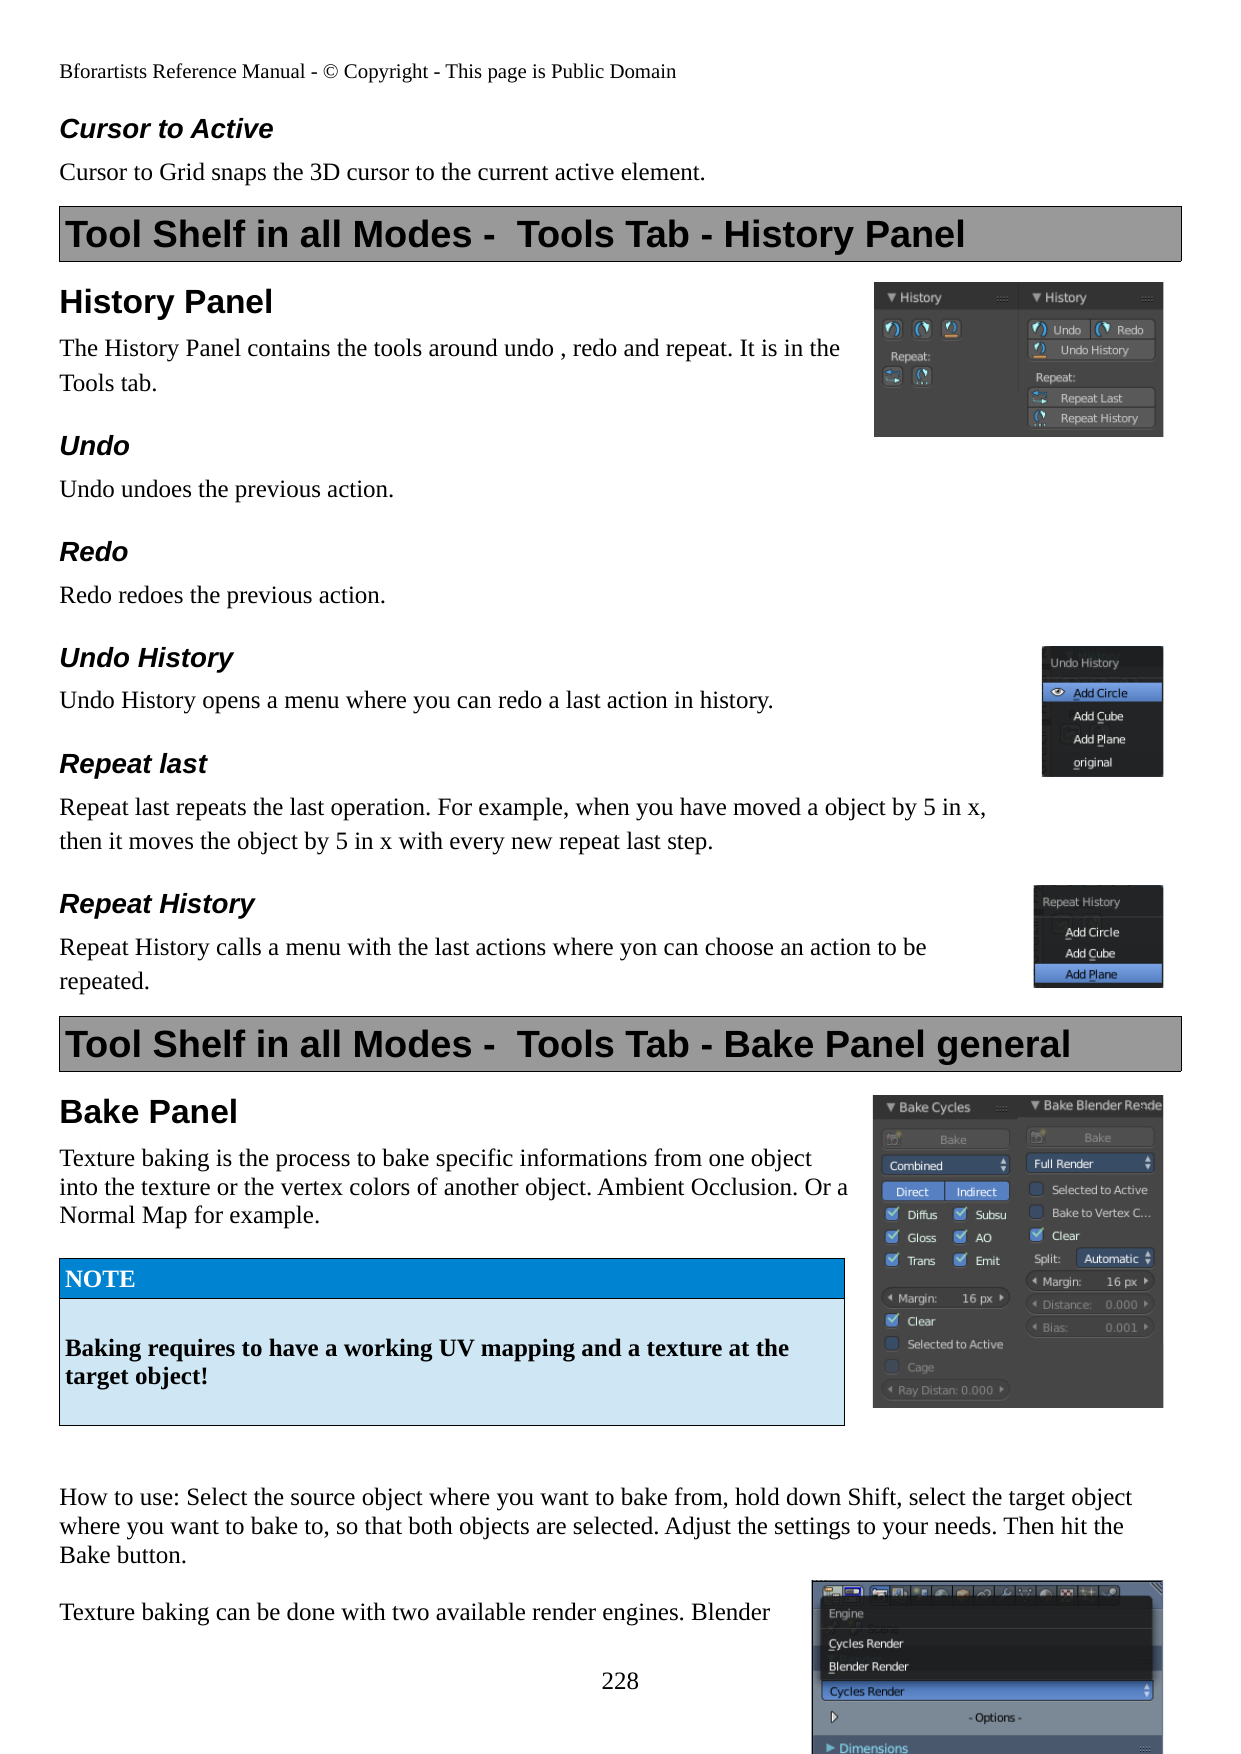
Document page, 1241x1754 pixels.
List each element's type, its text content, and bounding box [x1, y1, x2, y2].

table_header Tool Shelf in all Modes - Tools Tab - History Panel [60, 207, 1181, 261]
subtitle History Panel [59, 282, 874, 321]
subtitle Repeat last [59, 747, 1181, 779]
text The History Panel contains the tools around undo , redo and repeat. It is in the Tools tab. [59, 333, 874, 397]
picture [874, 282, 1164, 437]
text Undo undoes the previous action. [59, 474, 1181, 502]
text Redo redoes the previous action. [59, 580, 1181, 608]
subtitle Redo [59, 535, 1181, 567]
text How to use: Select the source object where you want to bake from, hold down Shift, select the target object where you want to bake to, so that both objects are selected. Adjust the settings to your needs. Then hit the Bake button. [59, 1482, 1181, 1568]
text Repeat History calls a menu with the last actions where yon can choose an action to be repeated. [59, 932, 1181, 995]
text Texture baking is the process to bake specific informations from one object into the texture or the vertex colors of another object. Ambient Occlusion. Or a Normal Map for example. [59, 1143, 872, 1229]
text Cursor to Grid snaps the 3D cursor to the current active element. [59, 157, 1181, 186]
table_header NOTE [60, 1259, 844, 1298]
subtitle Undo [59, 429, 1181, 461]
picture [1041, 646, 1164, 777]
picture [811, 1580, 1164, 1754]
picture [872, 1095, 1164, 1408]
subtitle Cursor to Active [59, 113, 1181, 144]
subtitle Repeat History [59, 888, 1033, 919]
table_header Tool Shelf in all Modes - Tools Tab - Bake Panel general [60, 1017, 1181, 1071]
subtitle Bake Panel [59, 1092, 1181, 1130]
text Undo History opens a menu where you can redo a last action in history. [59, 686, 1041, 714]
text Texture baking can be done with two available render engines. Blender [59, 1597, 811, 1626]
text Repeat last repeats the last operation. For example, when you have moved a object by 5 in x, then it moves the object by 5 in x with every new repeat last step. [59, 792, 1181, 855]
subtitle Undo History [59, 641, 1181, 673]
table_cell Baking requires to have a working UV mapping and a texture at the target object! [60, 1299, 844, 1425]
subtitle [1164, 282, 1181, 321]
picture [1033, 885, 1164, 988]
subtitle [1164, 888, 1181, 919]
